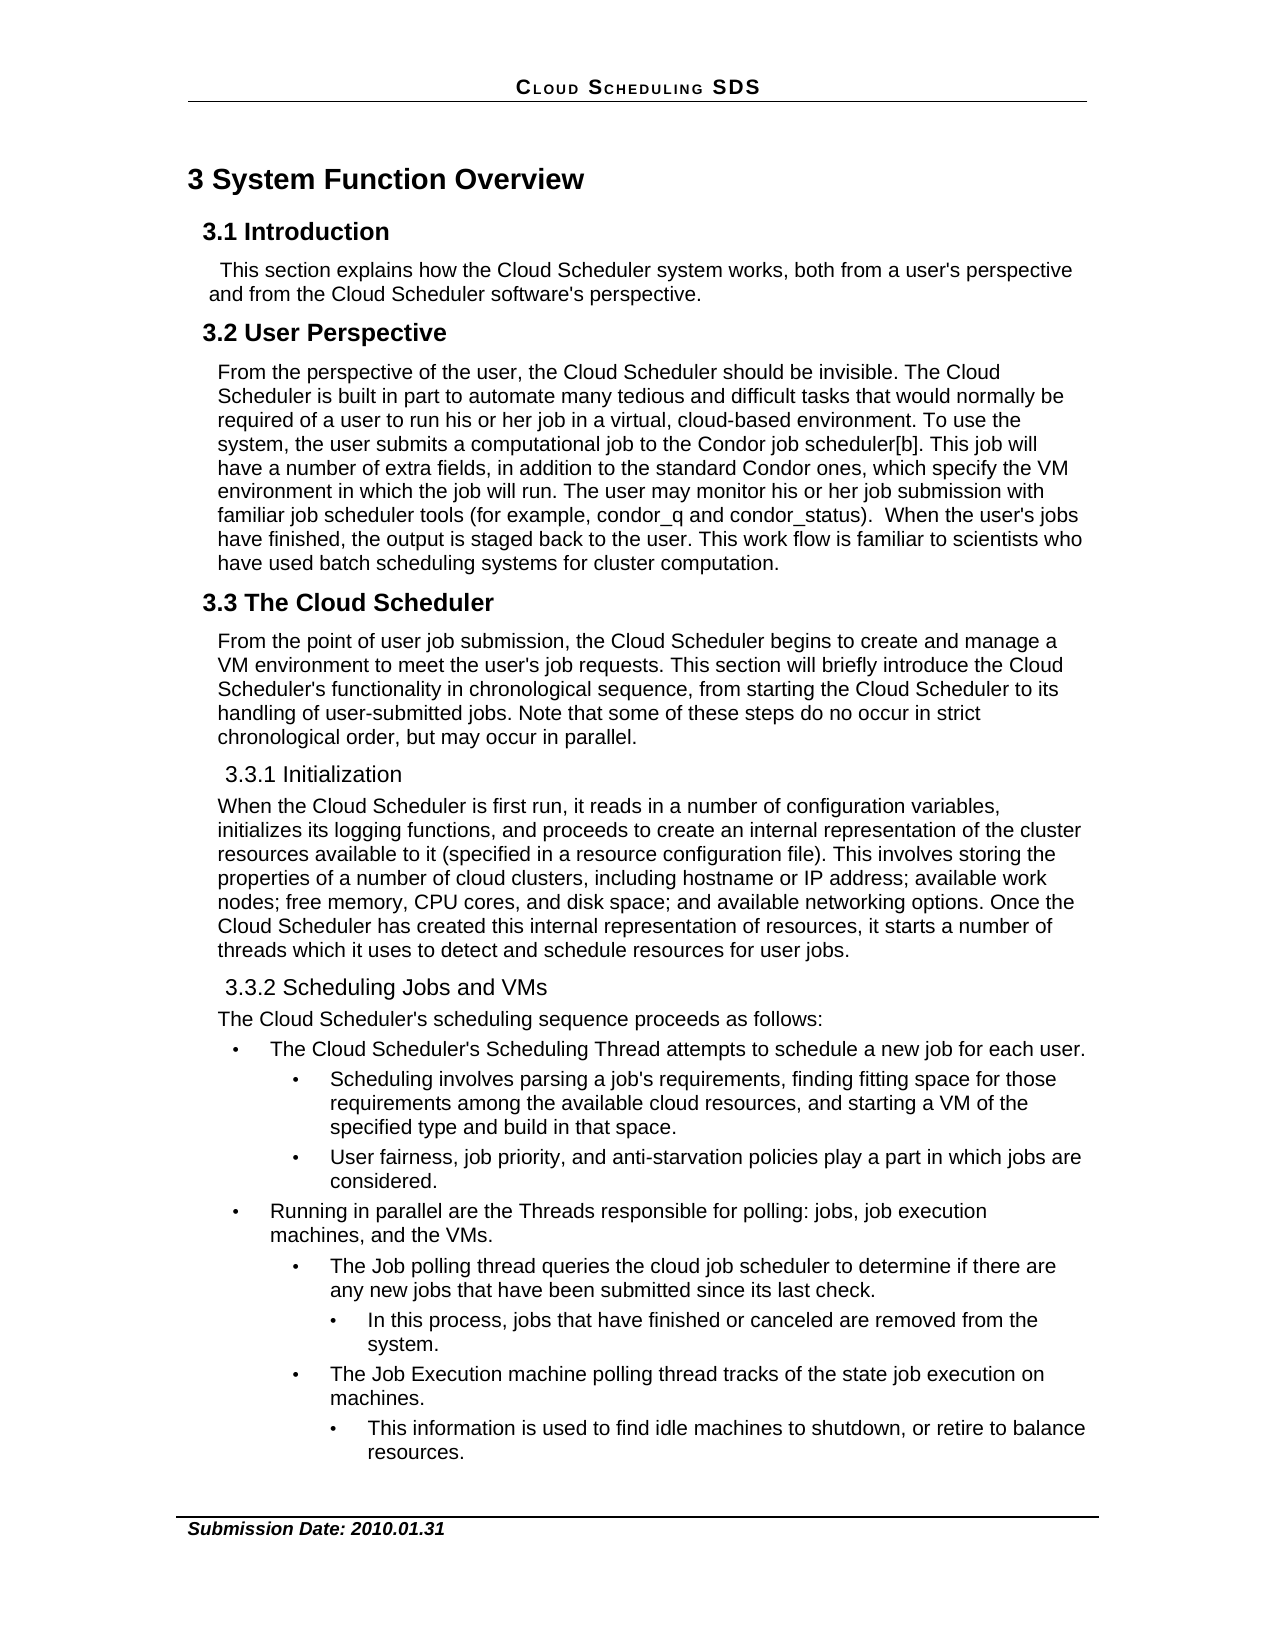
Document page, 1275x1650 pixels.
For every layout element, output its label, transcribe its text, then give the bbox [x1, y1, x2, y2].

list This information is used to find idle machines to shutdown, or retire to balance resources. [330, 1416, 1087, 1464]
text This section explains how the Cloud Scheduler system works, both from a user's perspective and from the Cloud Scheduler software's perspective. [208, 258, 1087, 306]
text From the point of user job submission, the Cloud Scheduler begins to create and manage a VM environment to meet the user's job requests. This section will briefly introduce the Cloud Scheduler's functionality in chronological sequence, from starting the Cloud Scheduler to its handling of user-submitted jobs. Note that some of these steps do no occur in strict chronological order, but may occur in parallel. [217, 629, 1087, 749]
subtitle The Cloud Scheduler [202, 588, 1087, 616]
subtitle Introduction [202, 217, 1087, 245]
list Running in parallel are the Threads responsible for polling: jobs, job execution machines, and the VMs. [232, 1199, 1087, 1247]
list User fairness, job priority, and anti-starvation policies play a part in which jobs are considered. [292, 1145, 1087, 1193]
list The Job Execution machine polling thread tracks of the state job execution on machines. [292, 1362, 1087, 1410]
list The Cloud Scheduler's Scheduling Thread attempts to schedule a new job for each user. [232, 1037, 1087, 1061]
list In this process, jobs that have finished or canceled are removed from the system. [330, 1308, 1087, 1356]
subtitle Initialization [225, 761, 1087, 787]
subtitle System Function Overview [187, 162, 1087, 196]
text The Cloud Scheduler's scheduling sequence proceeds as follows: [217, 1007, 1087, 1031]
text When the Cloud Scheduler is first run, it reads in a number of configuration variables, initializes its logging functions, and proceeds to create an internal representation of the cluster resources available to it (specified in a resource configuration file). This involves storing the properties of a number of cloud clusters, including hostname or IP address; available work nodes; free memory, CPU cores, and disk space; and available networking options. Once the Cloud Scheduler has created this internal representation of resources, it starts a number of threads which it uses to detect and schedule resources for user jobs. [217, 794, 1087, 961]
list Scheduling involves parsing a job's requirements, finding fitting space for those requirements among the available cloud resources, and starting a VM of the specified type and build in that space. [292, 1067, 1087, 1139]
list The Job polling thread queries the cloud job scheduler to determine if there are any new jobs that have been submitted since its last check. [292, 1253, 1087, 1301]
text From the perspective of the user, the Cloud Scheduler should be invisible. The Cloud Scheduler is built in part to automate many tedious and difficult tasks that would normally be required of a user to run his or her job in a virtual, cloud-based environment. To use the system, the user submits a computational job to the Condor job scheduler[b]. This job will have a number of extra fields, in addition to the standard Condor ones, which specify the VM environment in which the job will run. The user may monitor his or her job submission with familiar job scheduler tools (for example, condor_q and condor_status). When the user's jobs have finished, the output is staged back to the user. This work flow is familiar to scientists who have used batch scheduling systems for cluster computation. [217, 359, 1087, 575]
subtitle User Perspective [202, 318, 1087, 347]
subtitle Scheduling Jobs and VMs [225, 974, 1087, 1000]
